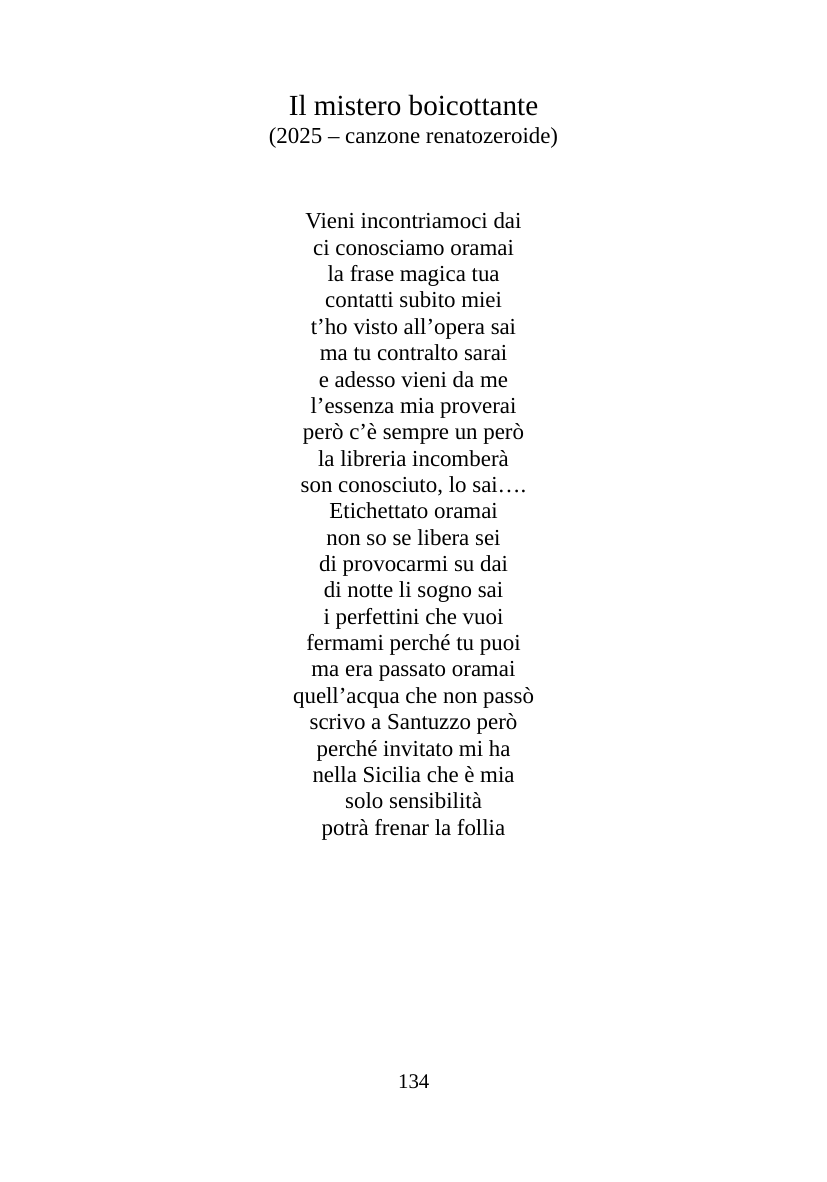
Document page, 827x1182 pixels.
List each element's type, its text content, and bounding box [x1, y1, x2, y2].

text ma tu contralto sarai [88, 339, 738, 366]
text la libreria incomberà [88, 445, 738, 471]
text potrà frenar la follia [88, 814, 738, 840]
text t’ho visto all’opera sai [88, 313, 738, 339]
text scrivo a Santuzzo però [88, 708, 738, 734]
text ma era passato oramai [88, 656, 738, 682]
text i perfettini che vuoi [88, 603, 738, 629]
text non so se libera sei [88, 524, 738, 550]
text la frase magica tua [88, 260, 738, 287]
text di notte li sogno sai [88, 576, 738, 603]
text son conosciuto, lo sai…. [88, 471, 738, 497]
text di provocarmi su dai [88, 550, 738, 576]
text l’essenza mia proverai [88, 392, 738, 418]
text e adesso vieni da me [88, 366, 738, 392]
text fermami perché tu puoi [88, 629, 738, 656]
text solo sensibilità [88, 787, 738, 814]
text però c’è sempre un però [88, 418, 738, 445]
text ci conosciamo oramai [88, 234, 738, 260]
text Etichettato oramai [88, 497, 738, 524]
text perché invitato mi ha [88, 734, 738, 761]
text nella Sicilia che è mia [88, 761, 738, 787]
text contatti subito miei [88, 287, 738, 313]
text Vieni incontriamoci dai [88, 207, 738, 234]
text Il mistero boicottante (2025 – canzone renatozeroide) [88, 88, 738, 148]
text quell’acqua che non passò [88, 682, 738, 708]
